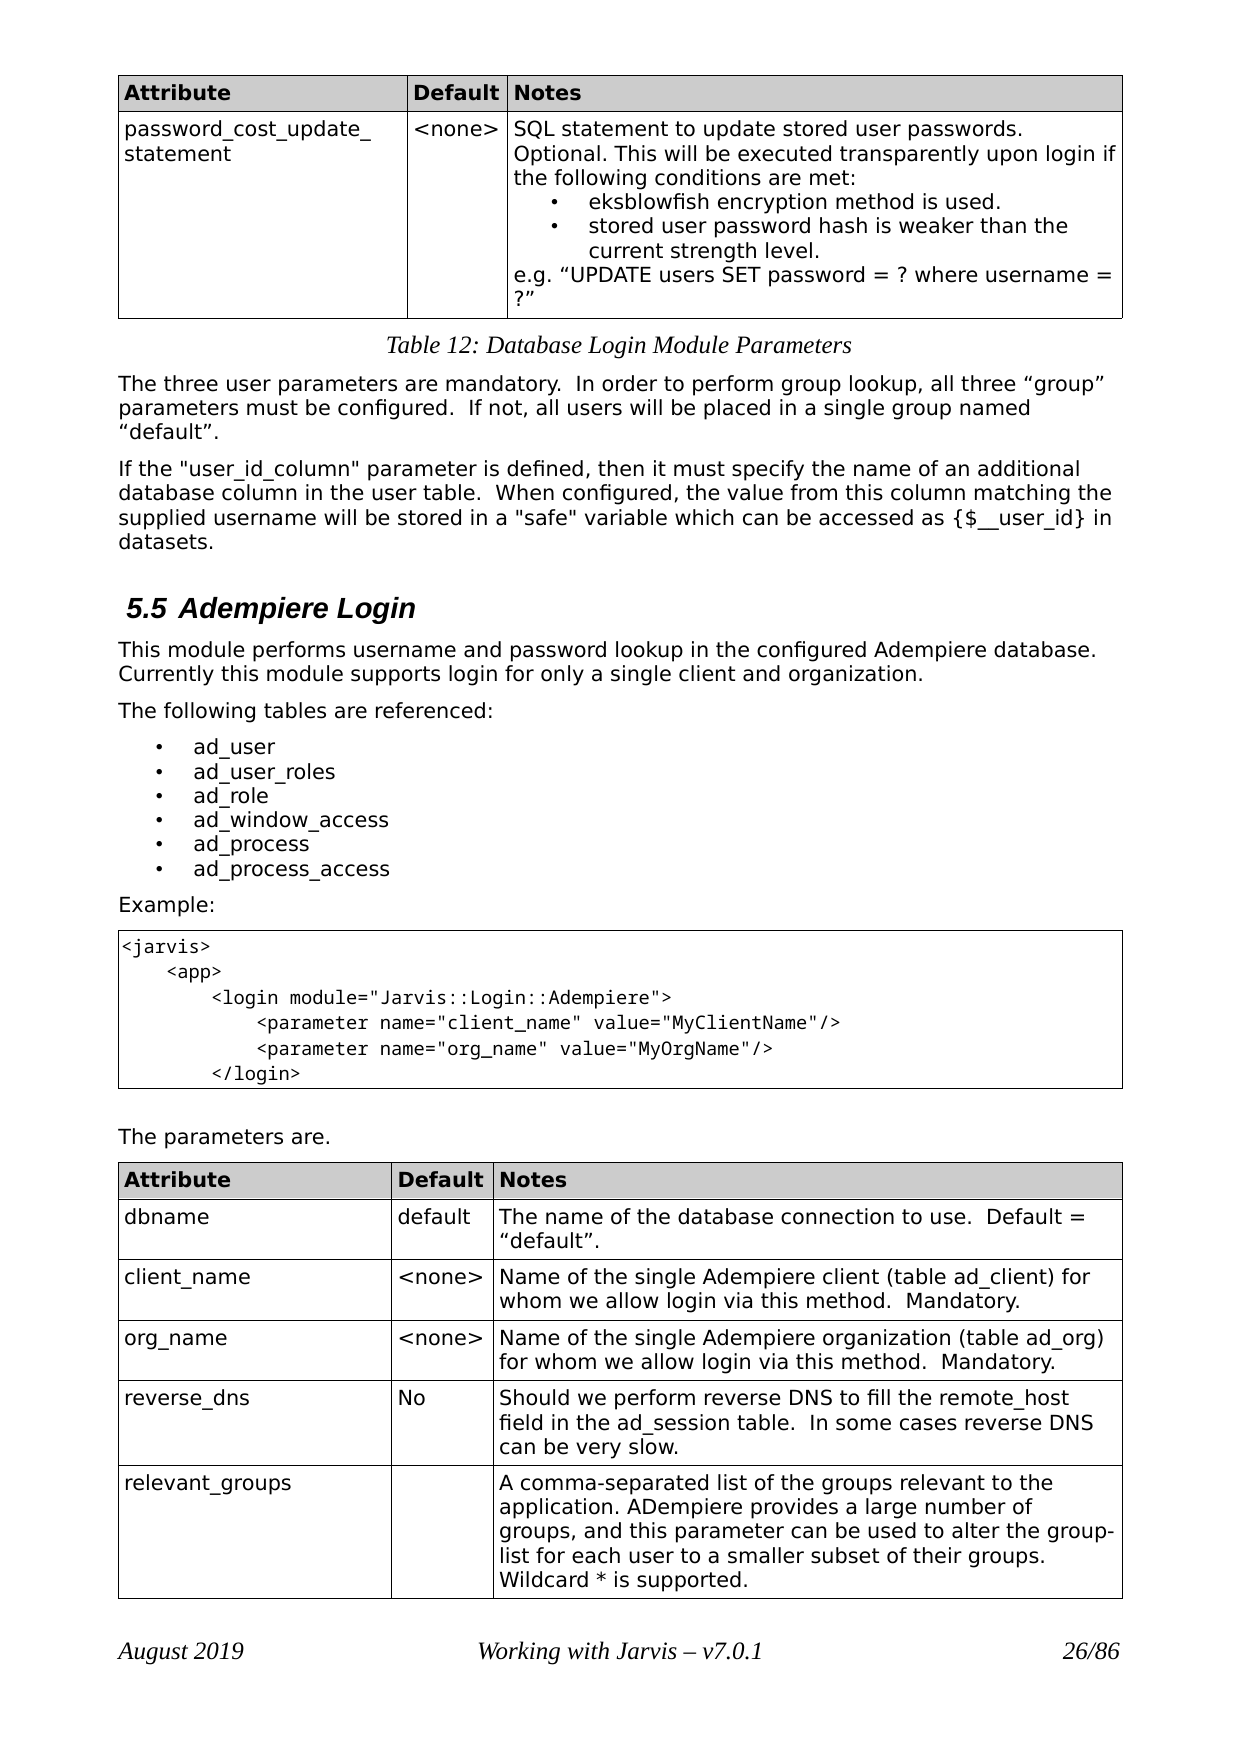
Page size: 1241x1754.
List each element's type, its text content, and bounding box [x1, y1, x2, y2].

list ad_user [156, 735, 1122, 760]
text Example: [118, 893, 1122, 918]
table_cell <none> [392, 1321, 493, 1380]
list ad_role [156, 784, 1122, 808]
table_cell [392, 1466, 493, 1598]
table_cell client_name [119, 1260, 391, 1319]
table_cell Name of the single Adempiere client (table ad_client) for whom we allow login via this method. Mandatory. [494, 1260, 1122, 1319]
table_cell No [392, 1381, 493, 1465]
table_header Notes [508, 76, 1122, 111]
table_cell relevant_groups [119, 1466, 391, 1598]
table_cell A comma-separated list of the groups relevant to the application. ADempiere provides a large number of groups, and this parameter can be used to alter the group-list for each user to a smaller subset of their groups. Wildcard * is supported. [494, 1466, 1122, 1598]
table_header Notes [494, 1163, 1122, 1198]
text Table 12: Database Login Module Parameters [118, 330, 1122, 359]
table_cell <none> [408, 112, 507, 317]
table_cell dbname [119, 1200, 391, 1259]
table_cell <none> [392, 1260, 493, 1319]
list ad_process_access [156, 857, 1122, 881]
text The three user parameters are mandatory. In order to perform group lookup, all three “group” parameters must be configured. If not, all users will be placed in a single group named “default”. [118, 372, 1122, 444]
text <parameter name="client_name" value="MyClientName"/> [119, 1007, 1122, 1032]
list ad_process [156, 832, 1122, 857]
table_cell default [392, 1200, 493, 1259]
text <parameter name="org_name" value="MyOrgName"/> [119, 1032, 1122, 1058]
table_cell reverse_dns [119, 1381, 391, 1465]
table_header Attribute [119, 1163, 391, 1198]
table_cell Name of the single Adempiere organization (table ad_org) for whom we allow login via this method. Mandatory. [494, 1321, 1122, 1380]
text The following tables are referenced: [118, 699, 1122, 723]
table_header Attribute [119, 76, 407, 111]
table_cell org_name [119, 1321, 391, 1380]
text <app> [119, 956, 1122, 981]
text This module performs username and password lookup in the configured Adempiere database. Currently this module supports login for only a single client and organization. [118, 638, 1122, 686]
subtitle Adempiere Login [118, 592, 1122, 625]
text </login> [119, 1058, 1122, 1088]
table_cell The name of the database connection to use. Default = “default”. [494, 1200, 1122, 1259]
table_cell password_cost_update_ statement [119, 112, 407, 317]
list ad_window_access [156, 808, 1122, 832]
text If the "user_id_column" parameter is defined, then it must specify the name of an additional database column in the user table. When configured, the value from this column matching the supplied username will be stored in a "safe" variable which can be accessed as {$__user_id} in datasets. [118, 457, 1122, 554]
text <login module="Jarvis::Login::Adempiere"> [119, 981, 1122, 1007]
text The parameters are. [118, 1125, 1122, 1150]
table_cell SQL statement to update stored user passwords. Optional. This will be executed transparently upon login if the following conditions are met: eksblowfish encryption method is used. stored user password hash is weaker than the current strength level. e.g. “UPDATE users SET password = ? where username = ?” [508, 112, 1122, 317]
text <jarvis> [119, 931, 1122, 956]
list ad_user_roles [156, 760, 1122, 784]
table_cell Should we perform reverse DNS to fill the remote_host field in the ad_session table. In some cases reverse DNS can be very slow. [494, 1381, 1122, 1465]
table_header Default [408, 76, 507, 111]
table_header Default [392, 1163, 493, 1198]
